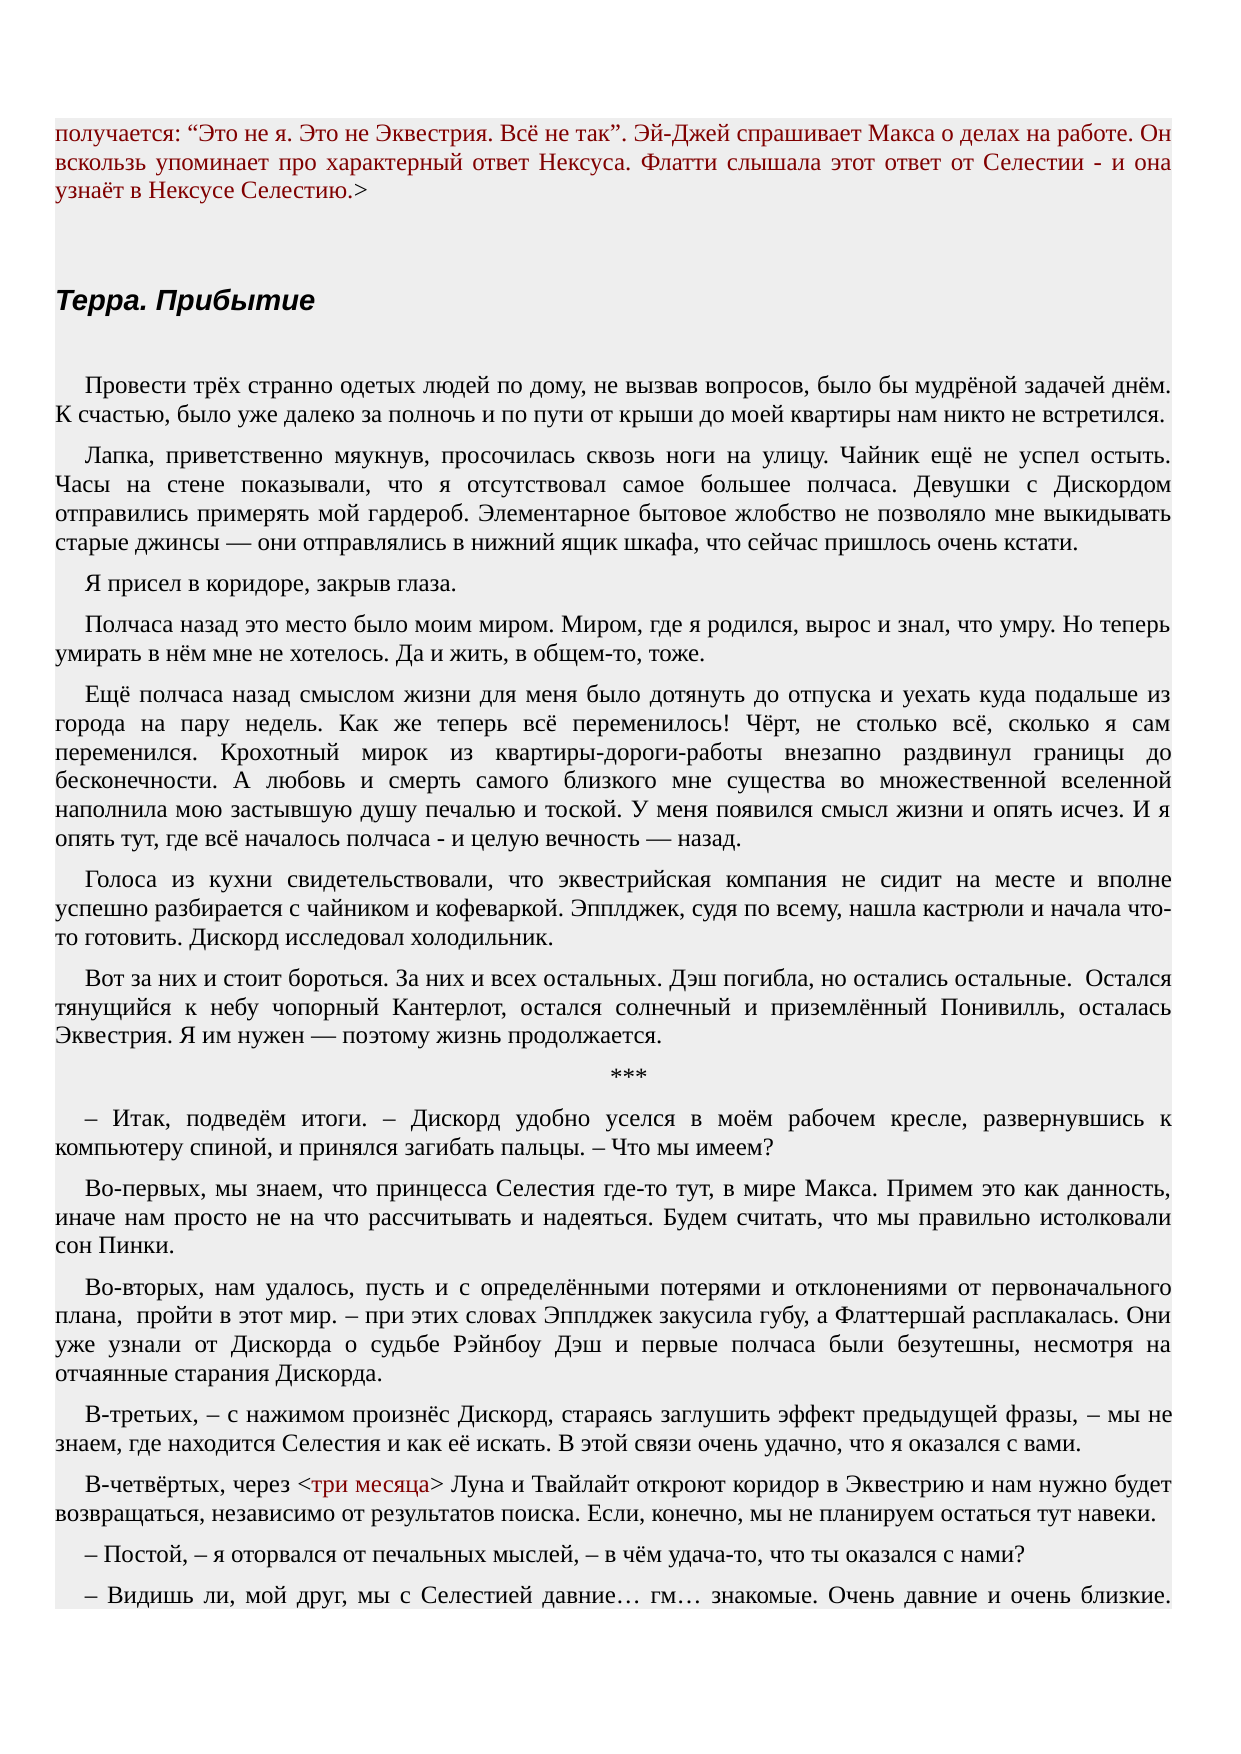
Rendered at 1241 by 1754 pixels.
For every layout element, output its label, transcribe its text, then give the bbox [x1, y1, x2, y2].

text В-четвёртых, через <три месяца> Луна и Твайлайт откроют коридор в Эквестрию и нам нужно будет возвращаться, независимо от результатов поиска. Если, конечно, мы не планируем остаться тут навеки. [55, 1469, 1172, 1527]
text – Видишь ли, мой друг, мы с Селестией давние… гм… знакомые. Очень давние и очень близкие. [55, 1580, 1172, 1609]
subtitle Терра. Прибытие [55, 283, 1172, 317]
text Ещё полчаса назад смыслом жизни для меня было дотянуть до отпуска и уехать куда подальше из города на пару недель. Как же теперь всё переменилось! Чёрт, не столько всё, сколько я сам переменился. Крохотный мирок из квартиры-дороги-работы внезапно раздвинул границы до бесконечности. А любовь и смерть самого близкого мне существа во множественной вселенной наполнила мою застывшую душу печалью и тоской. У меня появился смысл жизни и опять исчез. И я опять тут, где всё началось полчаса - и целую вечность — назад. [55, 679, 1172, 852]
text Полчаса назад это место было моим миром. Миром, где я родился, вырос и знал, что умру. Но теперь умирать в нём мне не хотелось. Да и жить, в общем-то, тоже. [55, 609, 1172, 667]
text Лапка, приветственно мяукнув, просочилась сквозь ноги на улицу. Чайник ещё не успел остыть. Часы на стене показывали, что я отсутствовал самое большее полчаса. Девушки с Дискордом отправились примерять мой гардероб. Элементарное бытовое жлобство не позволяло мне выкидывать старые джинсы — они отправлялись в нижний ящик шкафа, что сейчас пришлось очень кстати. [55, 440, 1172, 555]
text Вот за них и стоит бороться. За них и всех остальных. Дэш погибла, но остались остальные. Остался тянущийся к небу чопорный Кантерлот, остался солнечный и приземлённый Понивилль, осталась Эквестрия. Я им нужен — поэтому жизнь продолжается. [55, 963, 1172, 1049]
text – Постой, – я оторвался от печальных мыслей, – в чём удача-то, что ты оказался с нами? [55, 1539, 1172, 1568]
text Голоса из кухни свидетельствовали, что эквестрийская компания не сидит на месте и вполне успешно разбирается с чайником и кофеваркой. Эпплджек, судя по всему, нашла кастрюли и начала что-то готовить. Дискорд исследовал холодильник. [55, 864, 1172, 950]
text Провести трёх странно одетых людей по дому, не вызвав вопросов, было бы мудрёной задачей днём. К счастью, было уже далеко за полночь и по пути от крыши до моей квартиры нам никто не встретился. [55, 370, 1172, 428]
text Я присел в коридоре, закрыв глаза. [55, 568, 1172, 597]
text Во-вторых, нам удалось, пусть и с определёнными потерями и отклонениями от первоначального плана, пройти в этот мир. – при этих словах Эпплджек закусила губу, а Флаттершай расплакалась. Они уже узнали от Дискорда о судьбе Рэйнбоу Дэш и первые полчаса были безутешны, несмотря на отчаянные старания Дискорда. [55, 1272, 1172, 1387]
text – Итак, подведём итоги. – Дискорд удобно уселся в моём рабочем кресле, развернувшись к компьютеру спиной, и принялся загибать пальцы. – Что мы имеем? [55, 1103, 1172, 1160]
text *** [55, 1062, 1172, 1090]
text В-третьих, – с нажимом произнёс Дискорд, стараясь заглушить эффект предыдущей фразы, – мы не знаем, где находится Селестия и как её искать. В этой связи очень удачно, что я оказался с вами. [55, 1399, 1172, 1457]
text получается: “Это не я. Это не Эквестрия. Всё не так”. Эй-Джей спрашивает Макса о делах на работе. Он вскользь упоминает про характерный ответ Нексуса. Флатти слышала этот ответ от Селестии - и она узнаёт в Нексусе Селестию.> [55, 118, 1172, 204]
text Во-первых, мы знаем, что принцесса Селестия где-то тут, в мире Макса. Примем это как данность, иначе нам просто не на что рассчитывать и надеяться. Будем считать, что мы правильно истолковали сон Пинки. [55, 1173, 1172, 1259]
